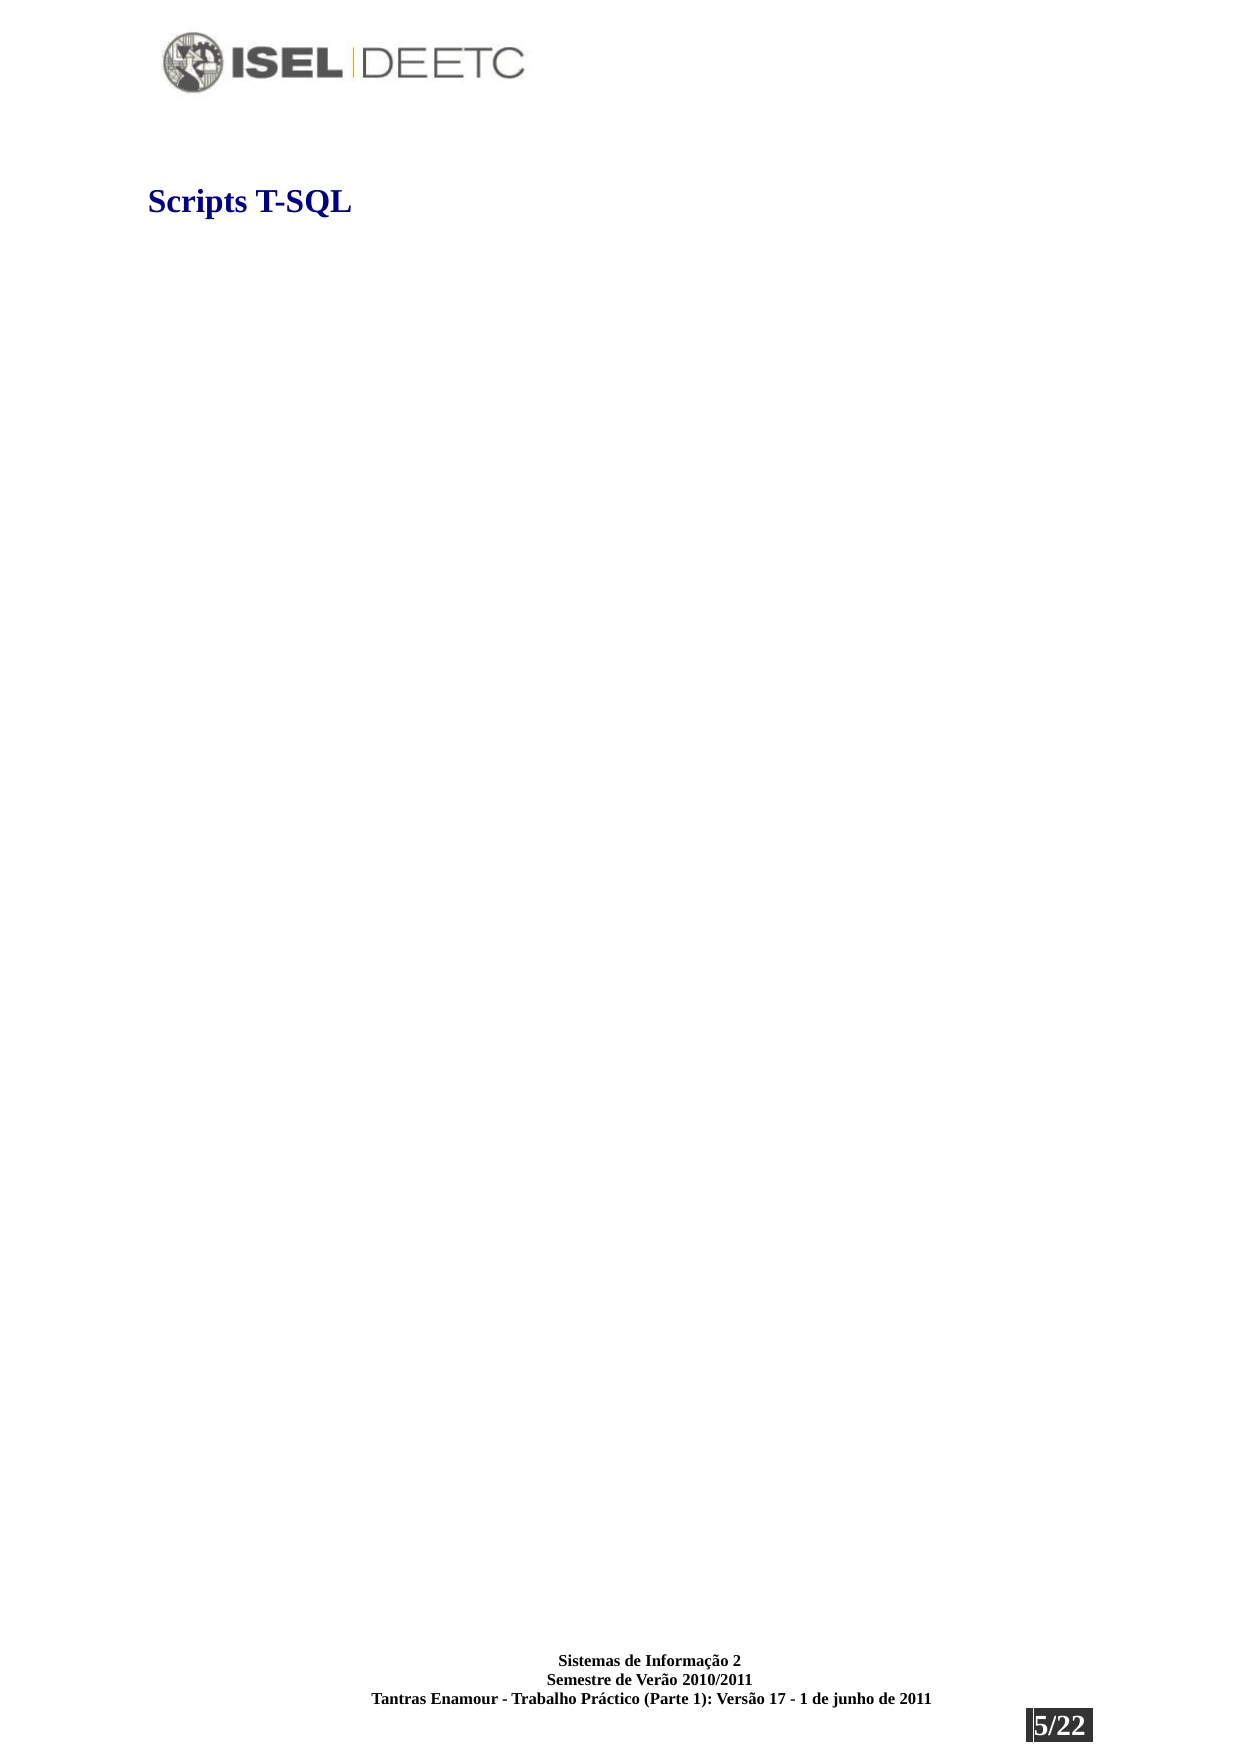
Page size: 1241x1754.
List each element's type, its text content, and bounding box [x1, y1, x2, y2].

subtitle Scripts T-SQL [148, 181, 1093, 219]
picture [153, 17, 555, 118]
